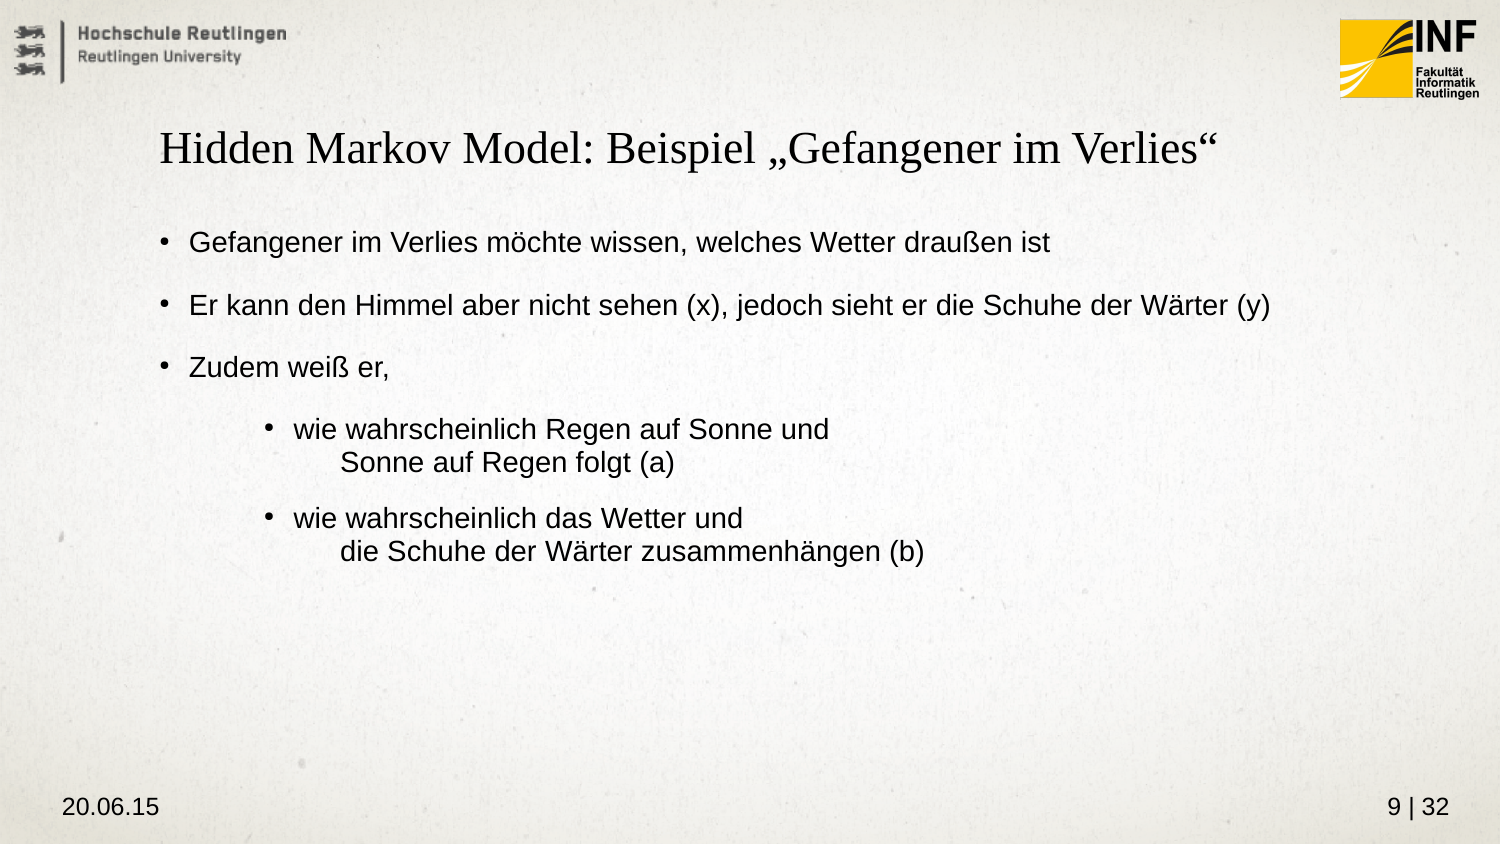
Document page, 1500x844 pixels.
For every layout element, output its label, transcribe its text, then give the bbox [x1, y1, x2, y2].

title Hidden Markov Model: Beispiel „Gefangener im Verlies“ [159, 106, 1341, 188]
list Gefangener im Verlies möchte wissen, welches Wetter draußen ist Er kann den Himmel aber nicht sehen (x), jedoch sieht er die Schuhe der Wärter (y) Zudem weiß er, wie wahrscheinlich Regen auf Sonne und Sonne auf Regen folgt (a) wie wahrscheinlich das Wetter und die Schuhe der Wärter zusammenhängen (b) [159, 224, 1341, 732]
picture [0, 0, 1500, 844]
